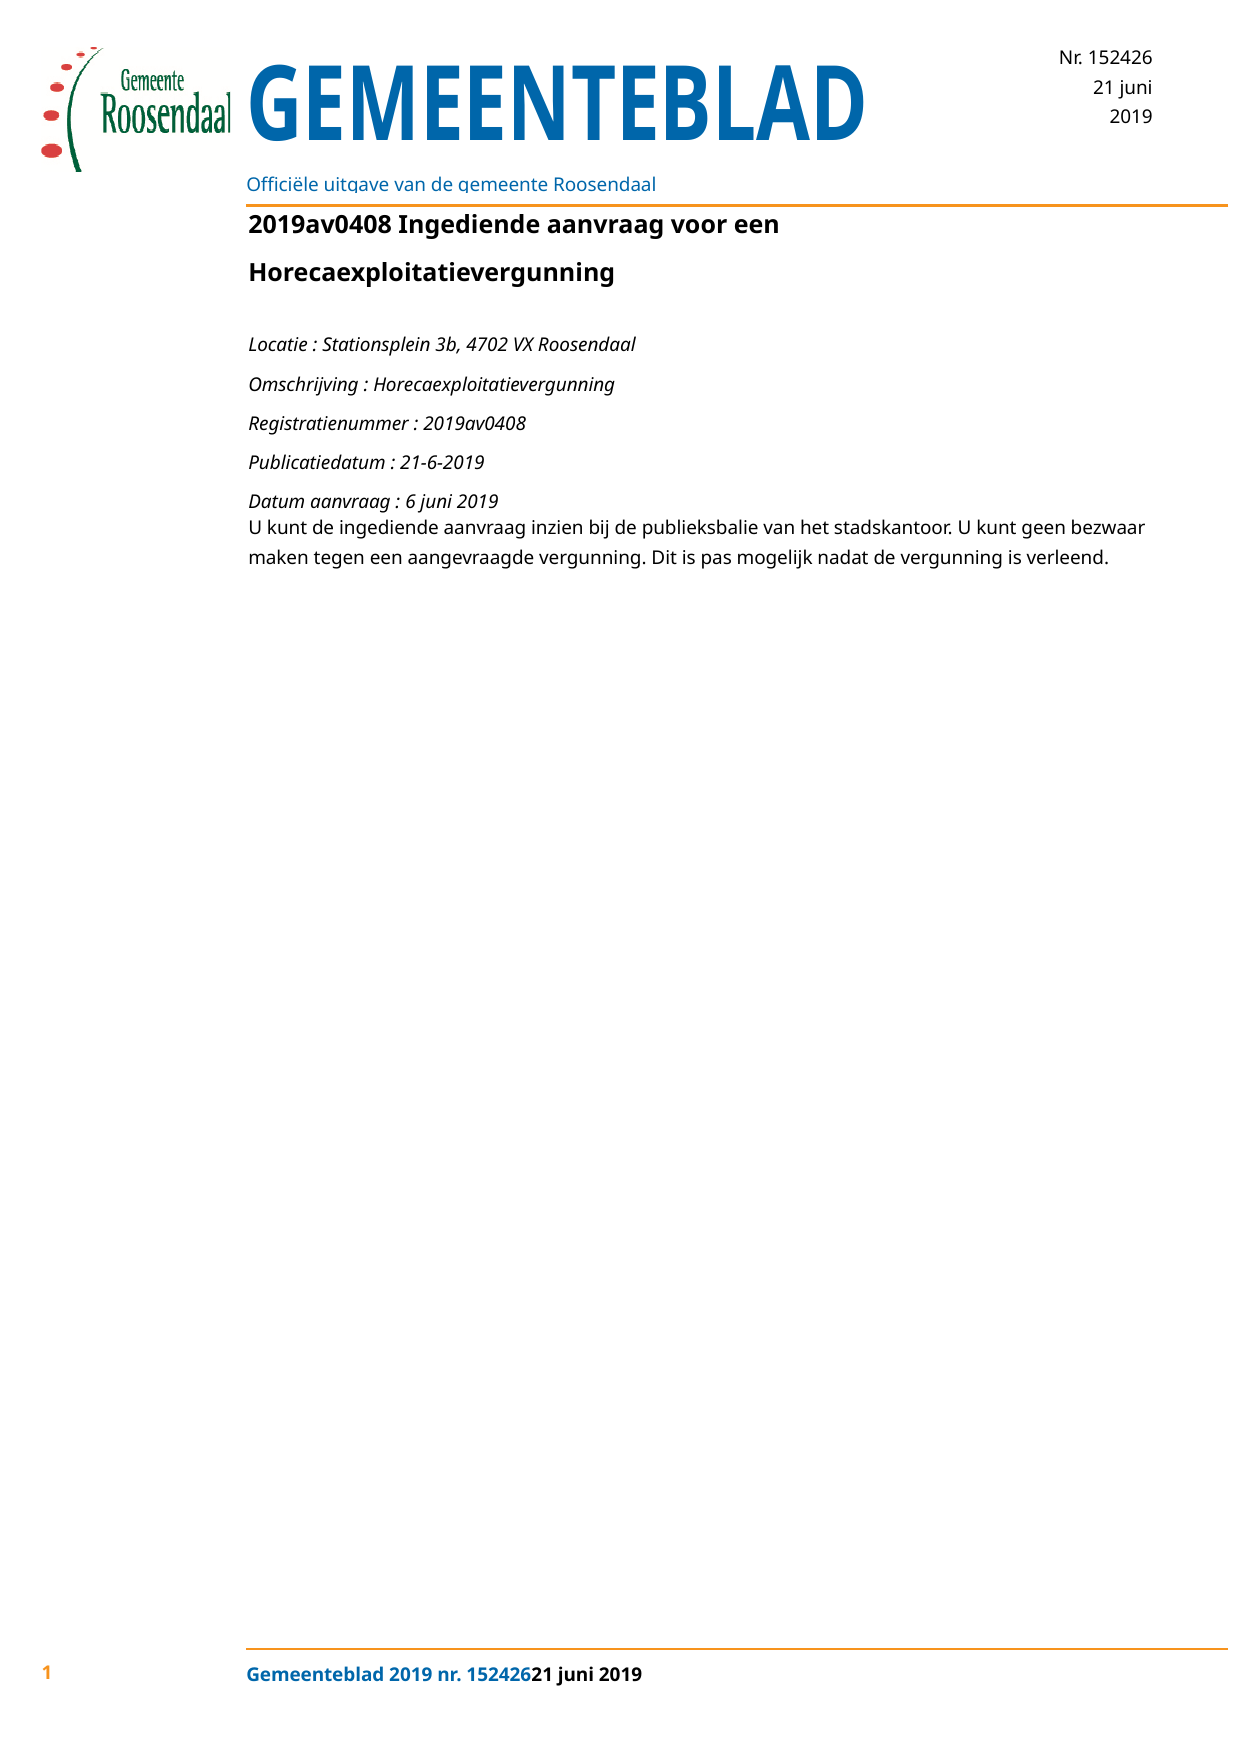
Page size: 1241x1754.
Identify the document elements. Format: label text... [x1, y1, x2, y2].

text Datum aanvraag : 6 juni 2019 [248, 488, 1152, 514]
text Locatie : Stationsplein 3b, 4702 VX Roosendaal [248, 331, 1152, 357]
text U kunt de ingediende aanvraag inzien bij de publieksbalie van het stadskantoor. U kunt geen bezwaar maken tegen een aangevraagde vergunning. Dit is pas mogelijk nadat de vergunning is verleend. [248, 514, 1152, 569]
text Registratienummer : 2019av0408 [248, 410, 1152, 436]
text 2019av0408 Ingediende aanvraag voor een Horecaexploitatievergunning [248, 207, 1152, 288]
text Omschrijving : Horecaexploitatievergunning [248, 371, 1152, 396]
picture [41, 47, 231, 172]
text Publicatiedatum : 21-6-2019 [248, 449, 1152, 475]
